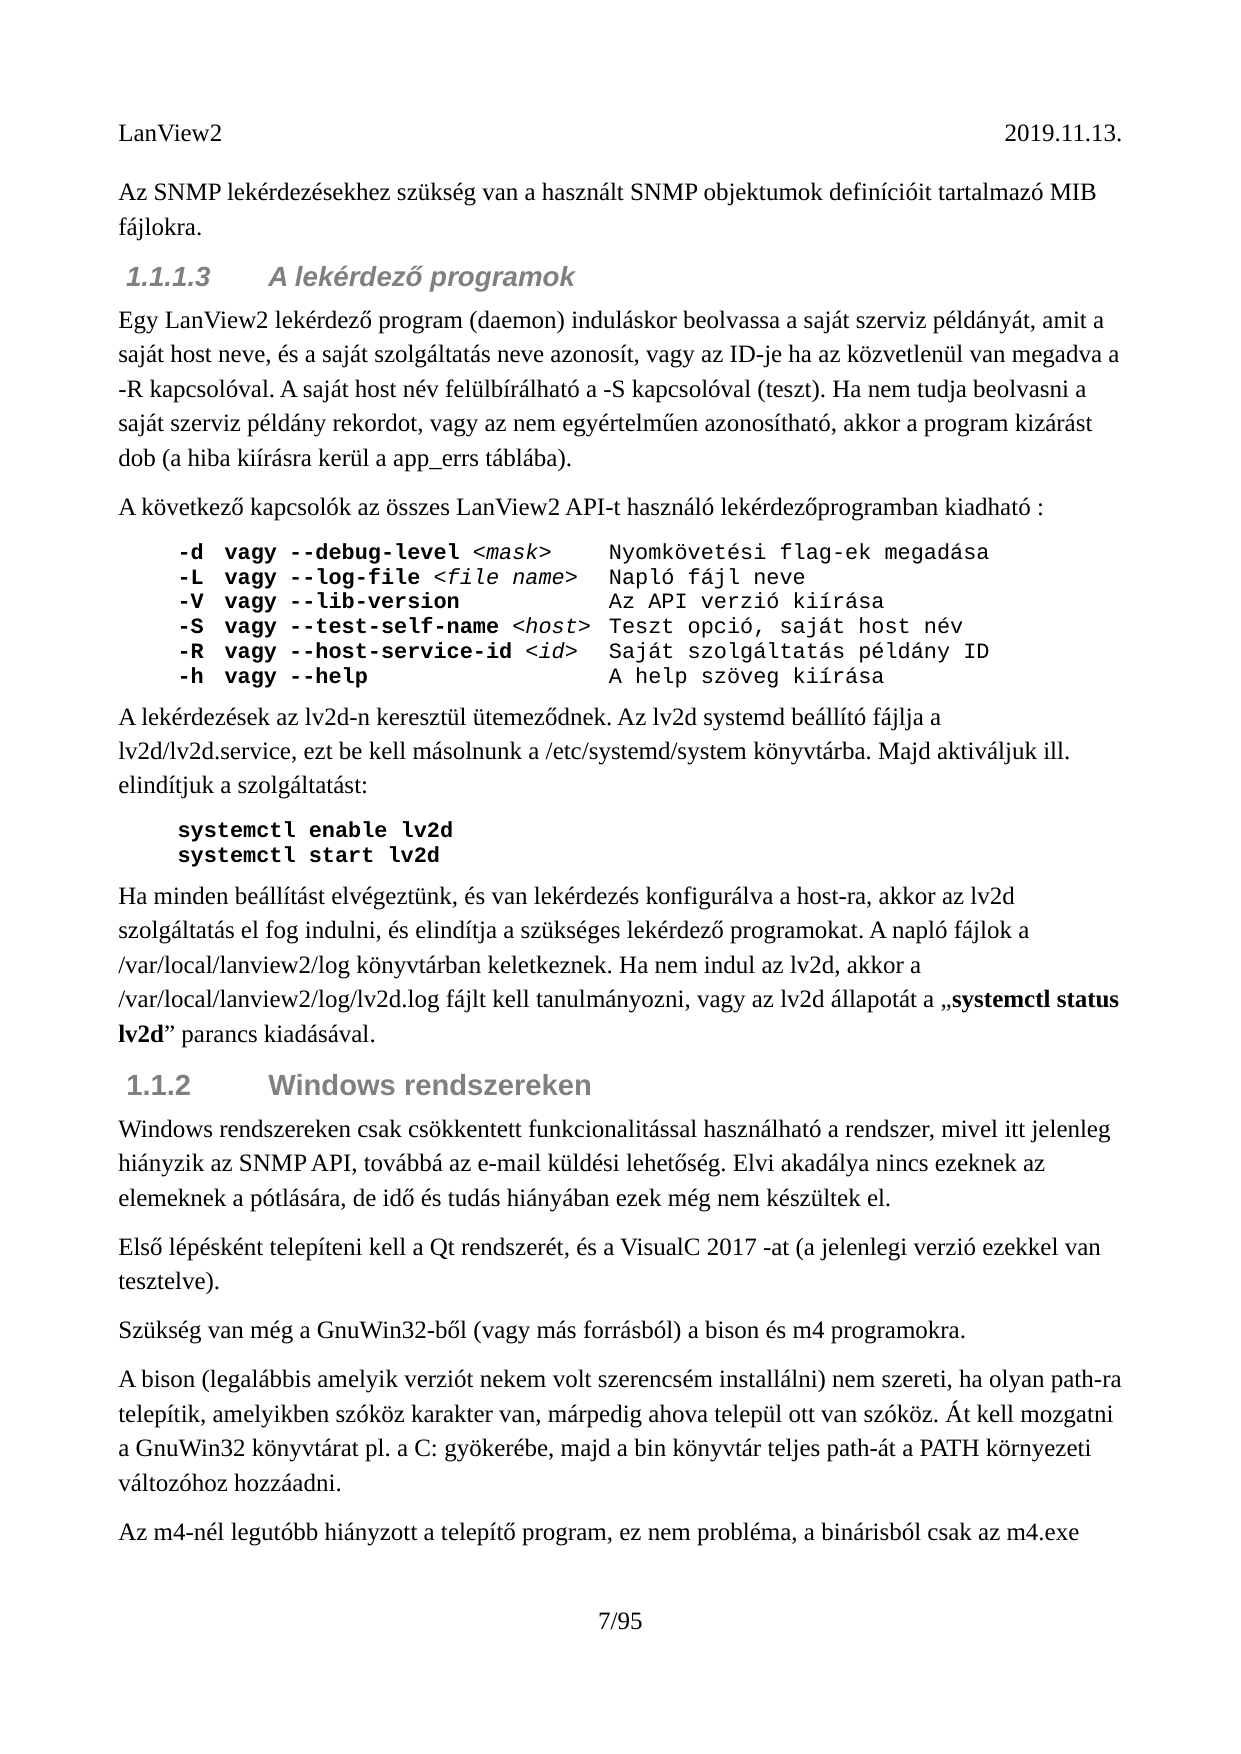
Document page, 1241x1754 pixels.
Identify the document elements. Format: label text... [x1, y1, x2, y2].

text systemctl enable lv2d systemctl start lv2d [177, 819, 1122, 869]
text Ha minden beállítást elvégeztünk, és van lekérdezés konfigurálva a host-ra, akkor az lv2d szolgáltatás el fog indulni, és elindítja a szükséges lekérdező programokat. A napló fájlok a /var/local/lanview2/log könyvtárban keletkeznek. Ha nem indul az lv2d, akkor a /var/local/lanview2/log/lv2d.log fájlt kell tanulmányozni, vagy az lv2d állapotát a „systemctl status lv2d” parancs kiadásával. [118, 881, 1122, 1048]
text A következő kapcsolók az összes LanView2 API-t használó lekérdezőprogramban kiadható : [118, 492, 1122, 521]
text Első lépésként telepíteni kell a Qt rendszerét, és a VisualC 2017 -at (a jelenlegi verzió ezekkel van tesztelve). [118, 1232, 1122, 1295]
text Egy LanView2 lekérdező program (daemon) induláskor beolvassa a saját szerviz példányát, amit a saját host neve, és a saját szolgáltatás neve azonosít, vagy az ID-je ha az közvetlenül van megadva a -R kapcsolóval. A saját host név felülbírálható a -S kapcsolóval (teszt). Ha nem tudja beolvasni a saját szerviz példány rekordot, vagy az nem egyértelműen azonosítható, akkor a program kizárást dob (a hiba kiírásra kerül a app_errs táblába). [118, 305, 1122, 472]
text -d vagy --debug-level <mask> Nyomkövetési flag-ek megadása -L vagy --log-file <file name> Napló fájl neve -V vagy --lib-version Az API verzió kiírása -S vagy --test-self-name <host> Teszt opció, saját host név -R vagy --host-service-id <id> Saját szolgáltatás példány ID -h vagy --help A help szöveg kiírása [177, 541, 1122, 690]
text Az SNMP lekérdezésekhez szükség van a használt SNMP objektumok definícióit tartalmazó MIB fájlokra. [118, 177, 1122, 240]
text Az m4-nél legutóbb hiányzott a telepítő program, ez nem probléma, a binárisból csak az m4.exe [118, 1517, 1122, 1546]
text A lekérdezések az lv2d-n keresztül ütemeződnek. Az lv2d systemd beállító fájlja a lv2d/lv2d.service, ezt be kell másolnunk a /etc/systemd/system könyvtárba. Majd aktiváljuk ill. elindítjuk a szolgáltatást: [118, 702, 1122, 799]
subtitle A lekérdező programok [118, 261, 1122, 292]
text A bison (legalábbis amelyik verziót nekem volt szerencsém installálni) nem szereti, ha olyan path-ra telepítik, amelyikben szóköz karakter van, márpedig ahova települ ott van szóköz. Át kell mozgatni a GnuWin32 könyvtárat pl. a C: gyökerébe, majd a bin könyvtár teljes path-át a PATH környezeti változóhoz hozzáadni. [118, 1364, 1122, 1497]
text Windows rendszereken csak csökkentett funkcionalitással használható a rendszer, mivel itt jelenleg hiányzik az SNMP API, továbbá az e-mail küldési lehetőség. Elvi akadálya nincs ezeknek az elemeknek a pótlására, de idő és tudás hiányában ezek még nem készültek el. [118, 1114, 1122, 1212]
subtitle Windows rendszereken [118, 1068, 1122, 1101]
text Szükség van még a GnuWin32-ből (vagy más forrásból) a bison és m4 programokra. [118, 1316, 1122, 1344]
